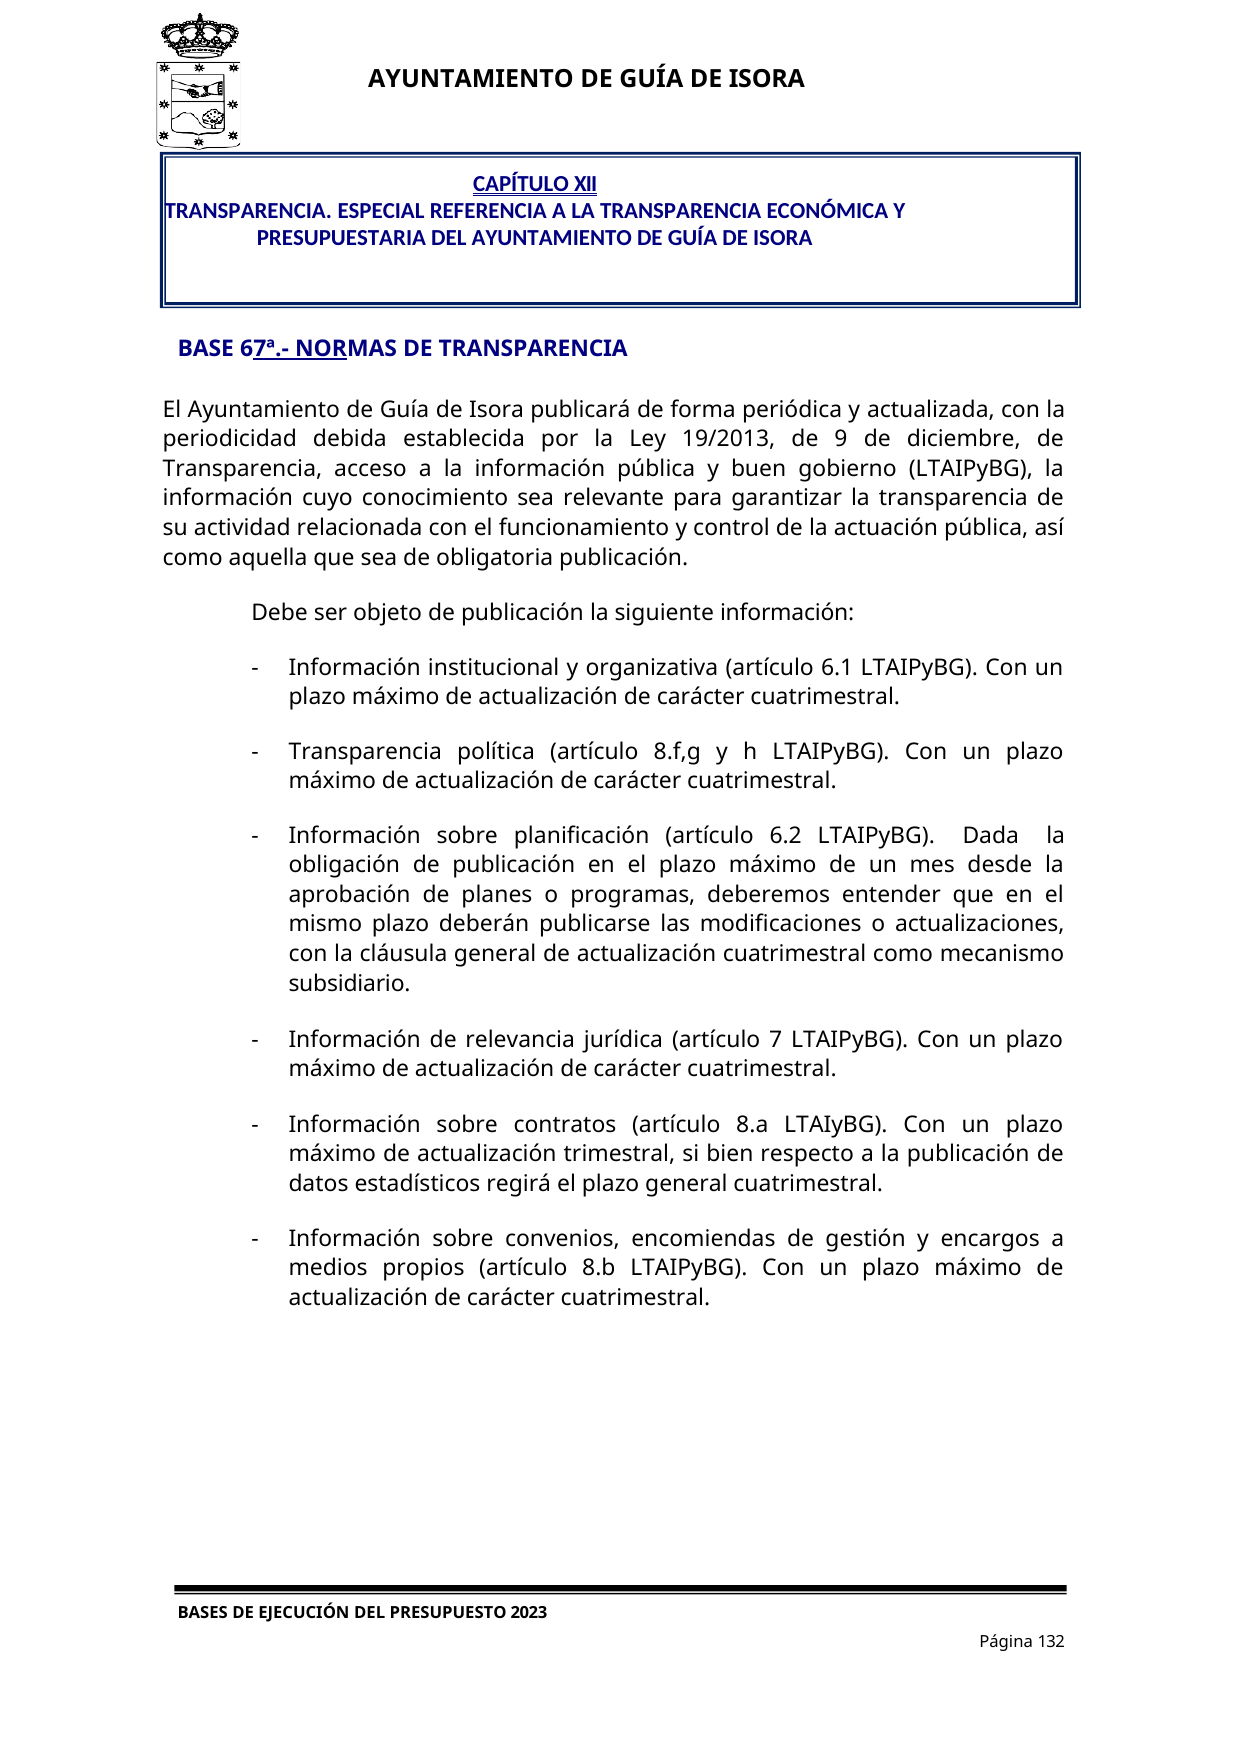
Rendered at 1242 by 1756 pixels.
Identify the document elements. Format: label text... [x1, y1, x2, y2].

list Información sobre planificación (artículo 6.2 LTAIPyBG). Dada la obligación de publicación en el plazo máximo de un mes desde la aprobación de planes o programas, deberemos entender que en el mismo plazo deberán publicarse las modificaciones o actualizaciones, con la cláusula general de actualización cuatrimestral como mecanismo subsidiario. [251, 820, 1065, 998]
text El Ayuntamiento de Guía de Isora publicará de forma periódica y actualizada, con la periodicidad debida establecida por la Ley 19/2013, de 9 de diciembre, de Transparencia, acceso a la información pública y buen gobierno (LTAIPyBG), la información cuyo conocimiento sea relevante para garantizar la transparencia de su actividad relacionada con el funcionamiento y control de la actuación pública, así como aquella que sea de obligatoria publicación. [162, 394, 1065, 572]
list Transparencia política (artículo 8.f,g y h LTAIPyBG). Con un plazo máximo de actualización de carácter cuatrimestral. [251, 736, 1064, 795]
text Debe ser objeto de publicación la siguiente información: [251, 596, 1079, 628]
list Información sobre contratos (artículo 8.a LTAIyBG). Con un plazo máximo de actualización trimestral, si bien respecto a la publicación de datos estadísticos regirá el plazo general cuatrimestral. [251, 1109, 1064, 1198]
list Información sobre convenios, encomiendas de gestión y encargos a medios propios (artículo 8.b LTAIPyBG). Con un plazo máximo de actualización de carácter cuatrimestral. [251, 1223, 1065, 1312]
list Información de relevancia jurídica (artículo 7 LTAIPyBG). Con un plazo máximo de actualización de carácter cuatrimestral. [251, 1024, 1064, 1083]
list Información institucional y organizativa (artículo 6.1 LTAIPyBG). Con un plazo máximo de actualización de carácter cuatrimestral. [251, 652, 1064, 711]
subtitle BASE 67ª.- NORMAS DE TRANSPARENCIA [177, 332, 1079, 363]
